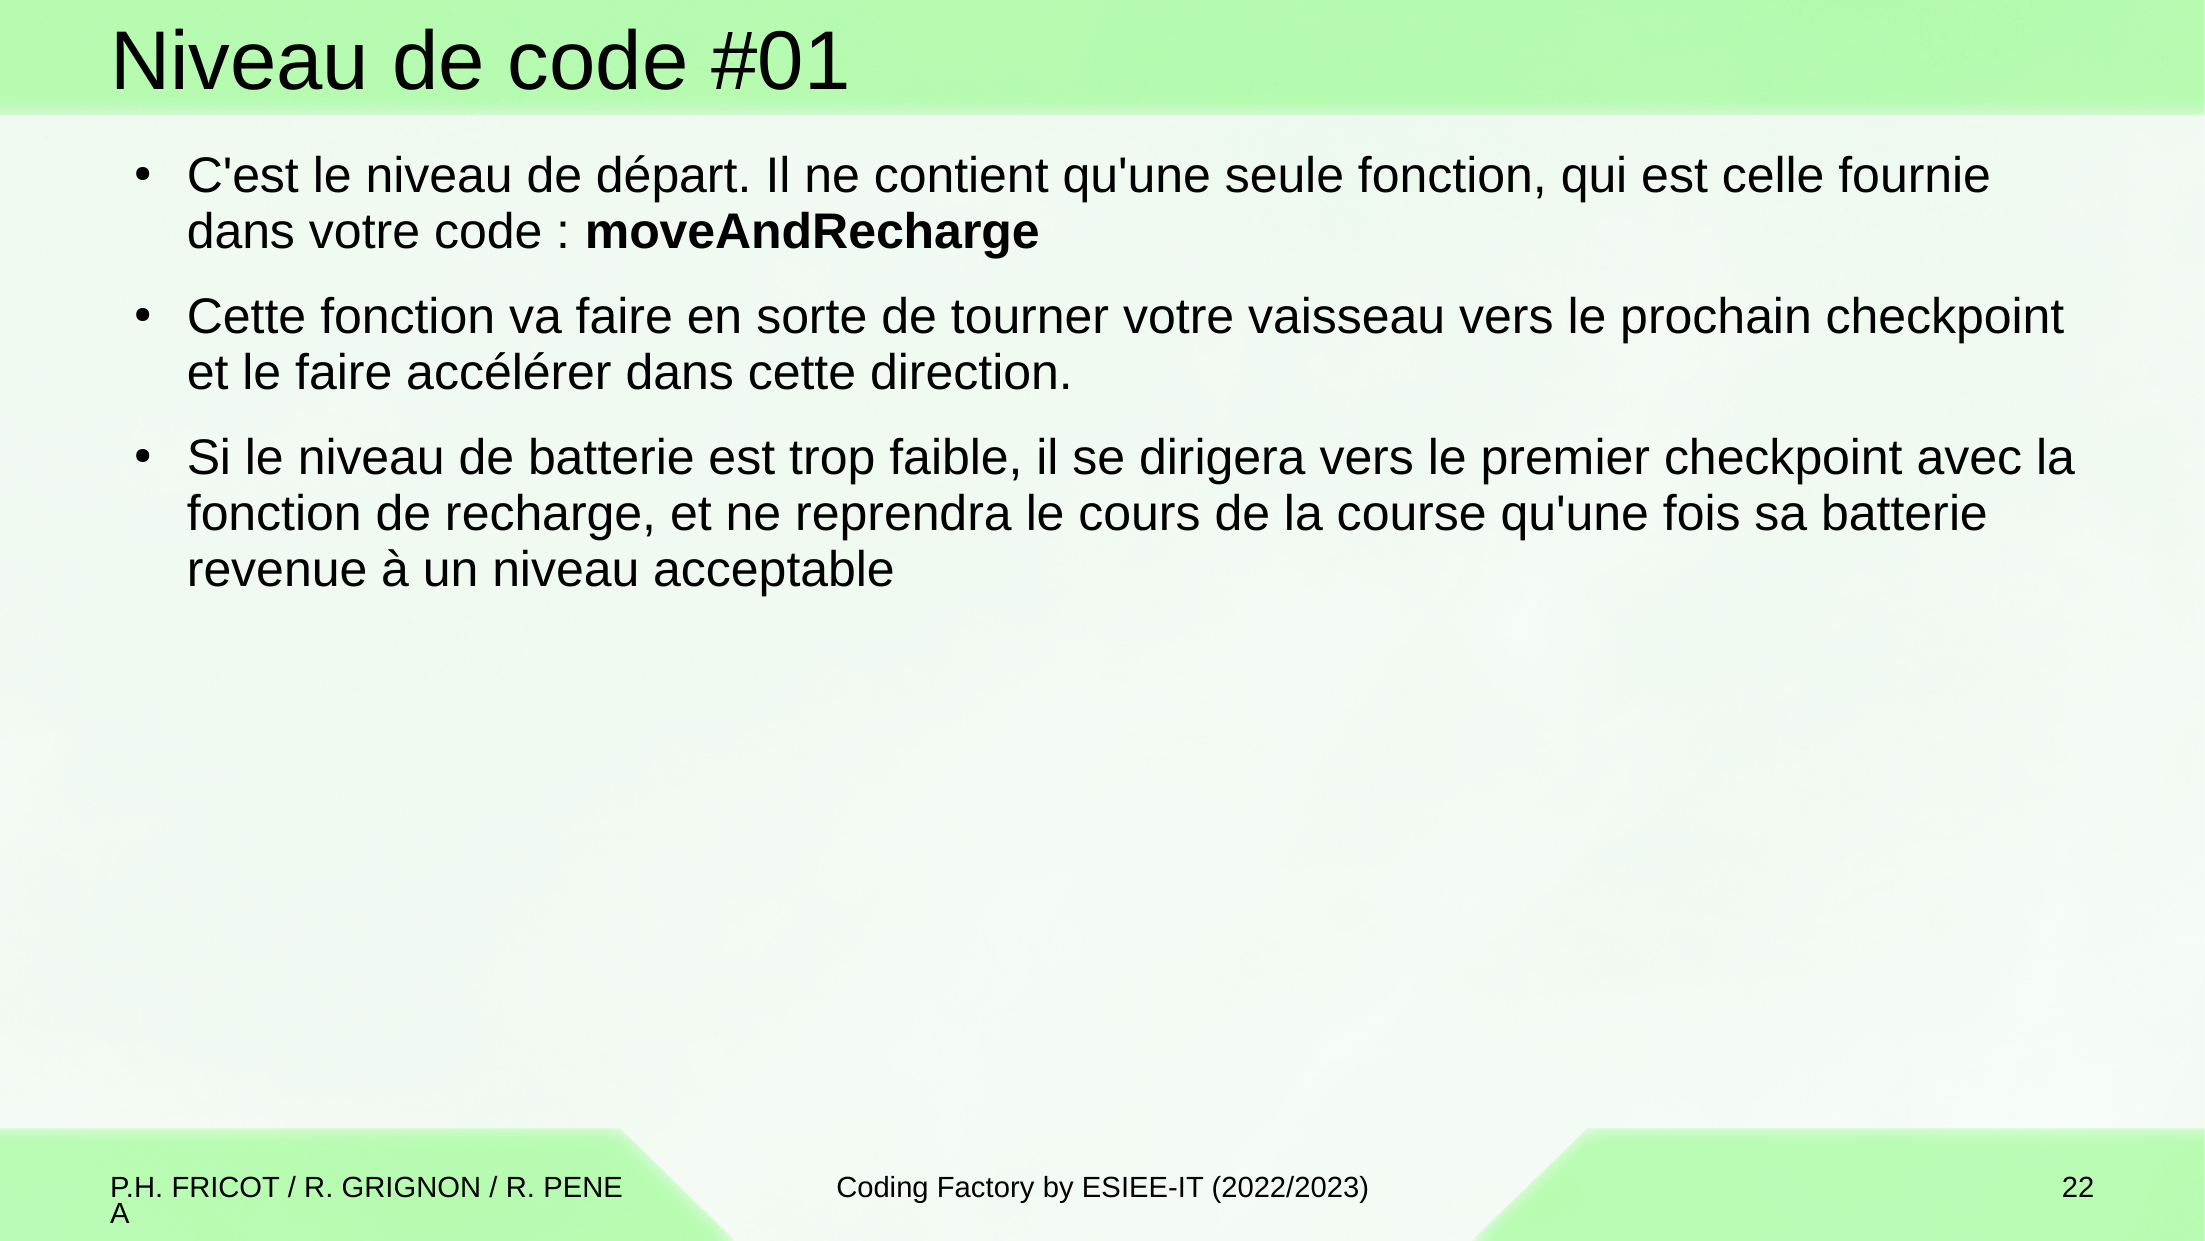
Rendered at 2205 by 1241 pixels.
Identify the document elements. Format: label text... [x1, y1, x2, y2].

title Niveau de code #01 [110, 49, 2095, 257]
list C'est le niveau de départ. Il ne contient qu'une seule fonction, qui est celle fournie dans votre code : moveAndRecharge Cette fonction va faire en sorte de tourner votre vaisseau vers le prochain checkpoint et le faire accélérer dans cette direction. Si le niveau de batterie est trop faible, il se dirigera vers le premier checkpoint avec la fonction de recharge, et ne reprendra le cours de la course qu'une fois sa batterie revenue à un niveau acceptable [116, 218, 2101, 1161]
picture [0, 0, 2205, 1241]
